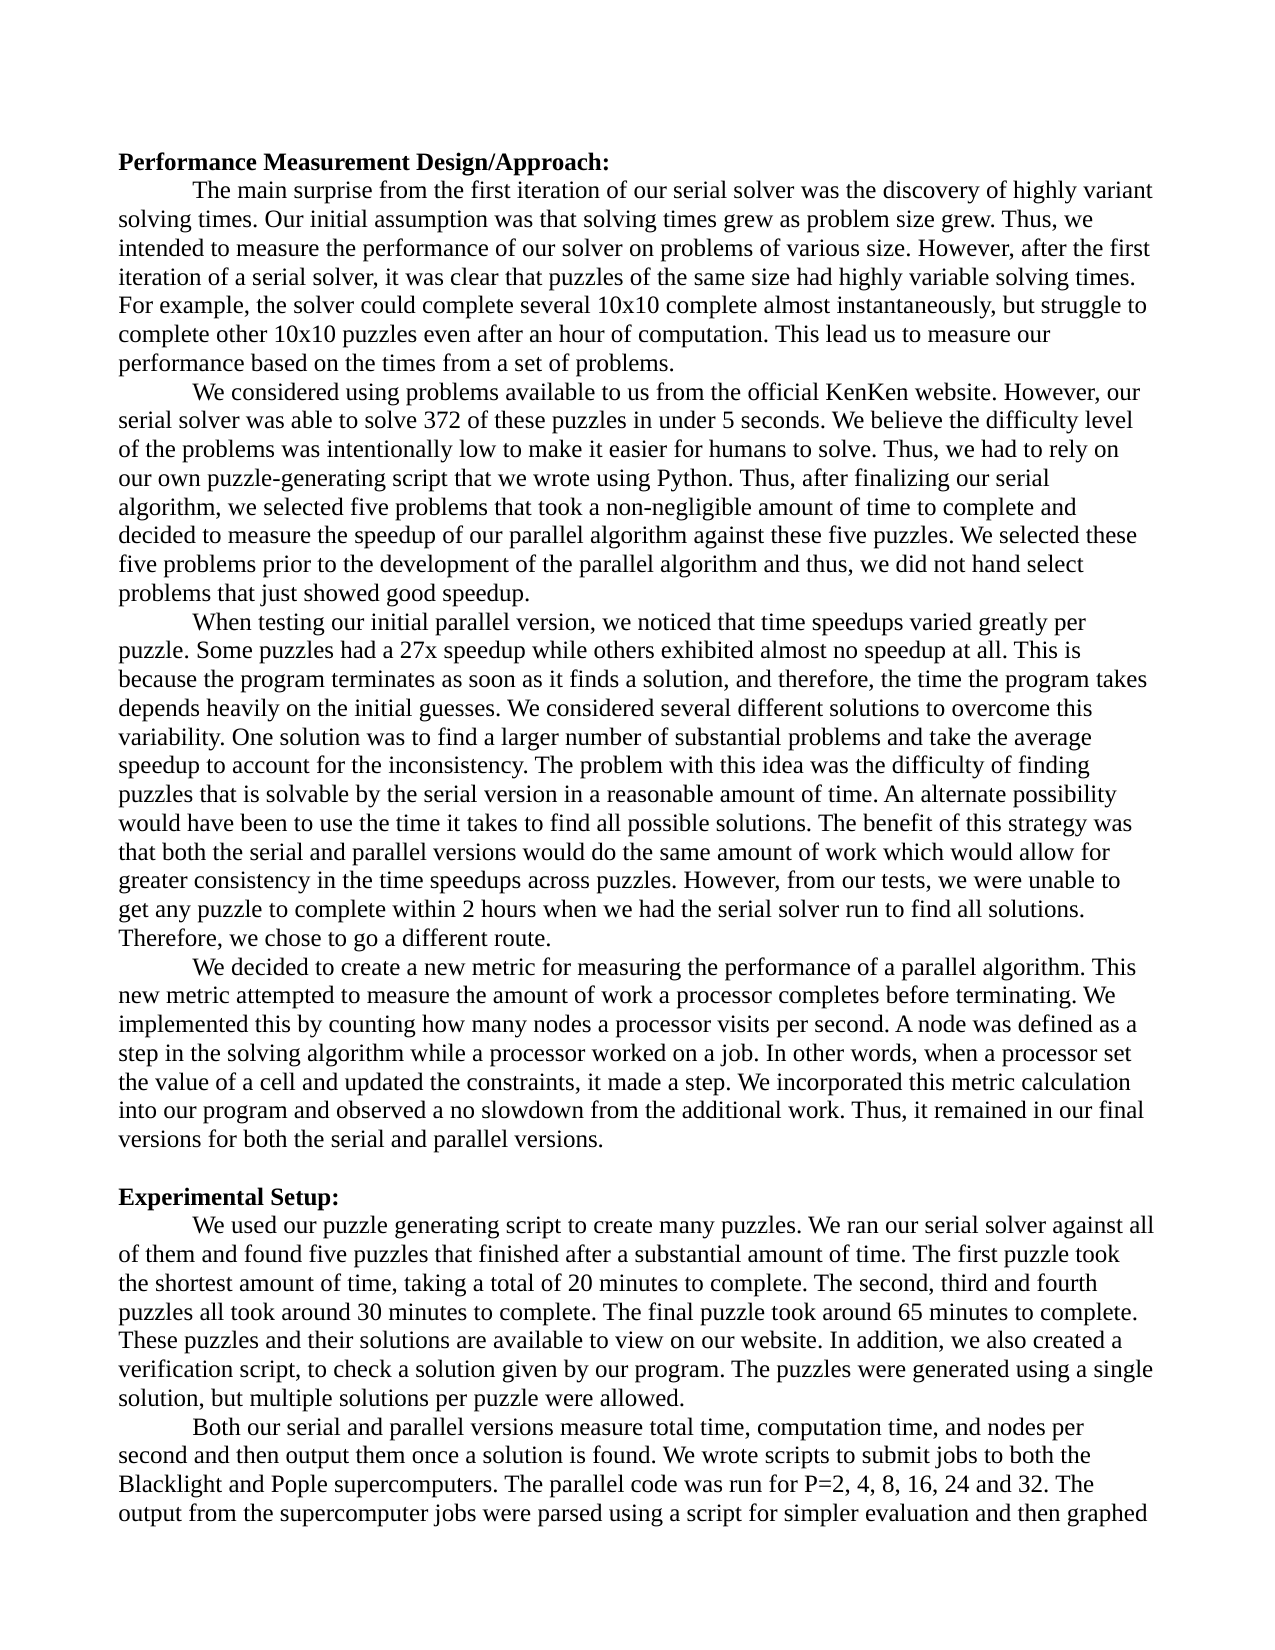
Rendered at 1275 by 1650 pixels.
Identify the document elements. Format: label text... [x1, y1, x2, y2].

text Experimental Setup: [118, 1182, 1157, 1211]
text We used our puzzle generating script to create many puzzles. We ran our serial solver against all of them and found five puzzles that finished after a substantial amount of time. The first puzzle took the shortest amount of time, taking a total of 20 minutes to complete. The second, third and fourth puzzles all took around 30 minutes to complete. The final puzzle took around 65 minutes to complete. These puzzles and their solutions are available to view on our website. In addition, we also created a verification script, to check a solution given by our program. The puzzles were generated using a single solution, but multiple solutions per puzzle were allowed. [118, 1211, 1157, 1412]
text We decided to create a new metric for measuring the performance of a parallel algorithm. This new metric attempted to measure the amount of work a processor completes before terminating. We implemented this by counting how many nodes a processor visits per second. A node was defined as a step in the solving algorithm while a processor worked on a job. In other words, when a processor set the value of a cell and updated the constraints, it made a step. We incorporated this metric calculation into our program and observed a no slowdown from the additional work. Thus, it remained in our final versions for both the serial and parallel versions. [118, 952, 1157, 1153]
text When testing our initial parallel version, we noticed that time speedups varied greatly per puzzle. Some puzzles had a 27x speedup while others exhibited almost no speedup at all. This is because the program terminates as soon as it finds a solution, and therefore, the time the program takes depends heavily on the initial guesses. We considered several different solutions to overcome this variability. One solution was to find a larger number of substantial problems and take the average speedup to account for the inconsistency. The problem with this idea was the difficulty of finding puzzles that is solvable by the serial version in a reasonable amount of time. An alternate possibility would have been to use the time it takes to find all possible solutions. The benefit of this strategy was that both the serial and parallel versions would do the same amount of work which would allow for greater consistency in the time speedups across puzzles. However, from our tests, we were unable to get any puzzle to complete within 2 hours when we had the serial solver run to find all solutions. Therefore, we chose to go a different route. [118, 607, 1157, 952]
text Performance Measurement Design/Approach: [118, 147, 1157, 176]
text Both our serial and parallel versions measure total time, computation time, and nodes per second and then output them once a solution is found. We wrote scripts to submit jobs to both the Blacklight and Pople supercomputers. The parallel code was run for P=2, 4, 8, 16, 24 and 32. The output from the supercomputer jobs were parsed using a script for simpler evaluation and then graphed [118, 1412, 1157, 1527]
text We considered using problems available to us from the official KenKen website. However, our serial solver was able to solve 372 of these puzzles in under 5 seconds. We believe the difficulty level of the problems was intentionally low to make it easier for humans to solve. Thus, we had to rely on our own puzzle-generating script that we wrote using Python. Thus, after finalizing our serial algorithm, we selected five problems that took a non-negligible amount of time to complete and decided to measure the speedup of our parallel algorithm against these five puzzles. We selected these five problems prior to the development of the parallel algorithm and thus, we did not hand select problems that just showed good speedup. [118, 377, 1157, 607]
text The main surprise from the first iteration of our serial solver was the discovery of highly variant solving times. Our initial assumption was that solving times grew as problem size grew. Thus, we intended to measure the performance of our solver on problems of various size. However, after the first iteration of a serial solver, it was clear that puzzles of the same size had highly variable solving times. For example, the solver could complete several 10x10 complete almost instantaneously, but struggle to complete other 10x10 puzzles even after an hour of computation. This lead us to measure our performance based on the times from a set of problems. [118, 176, 1157, 377]
